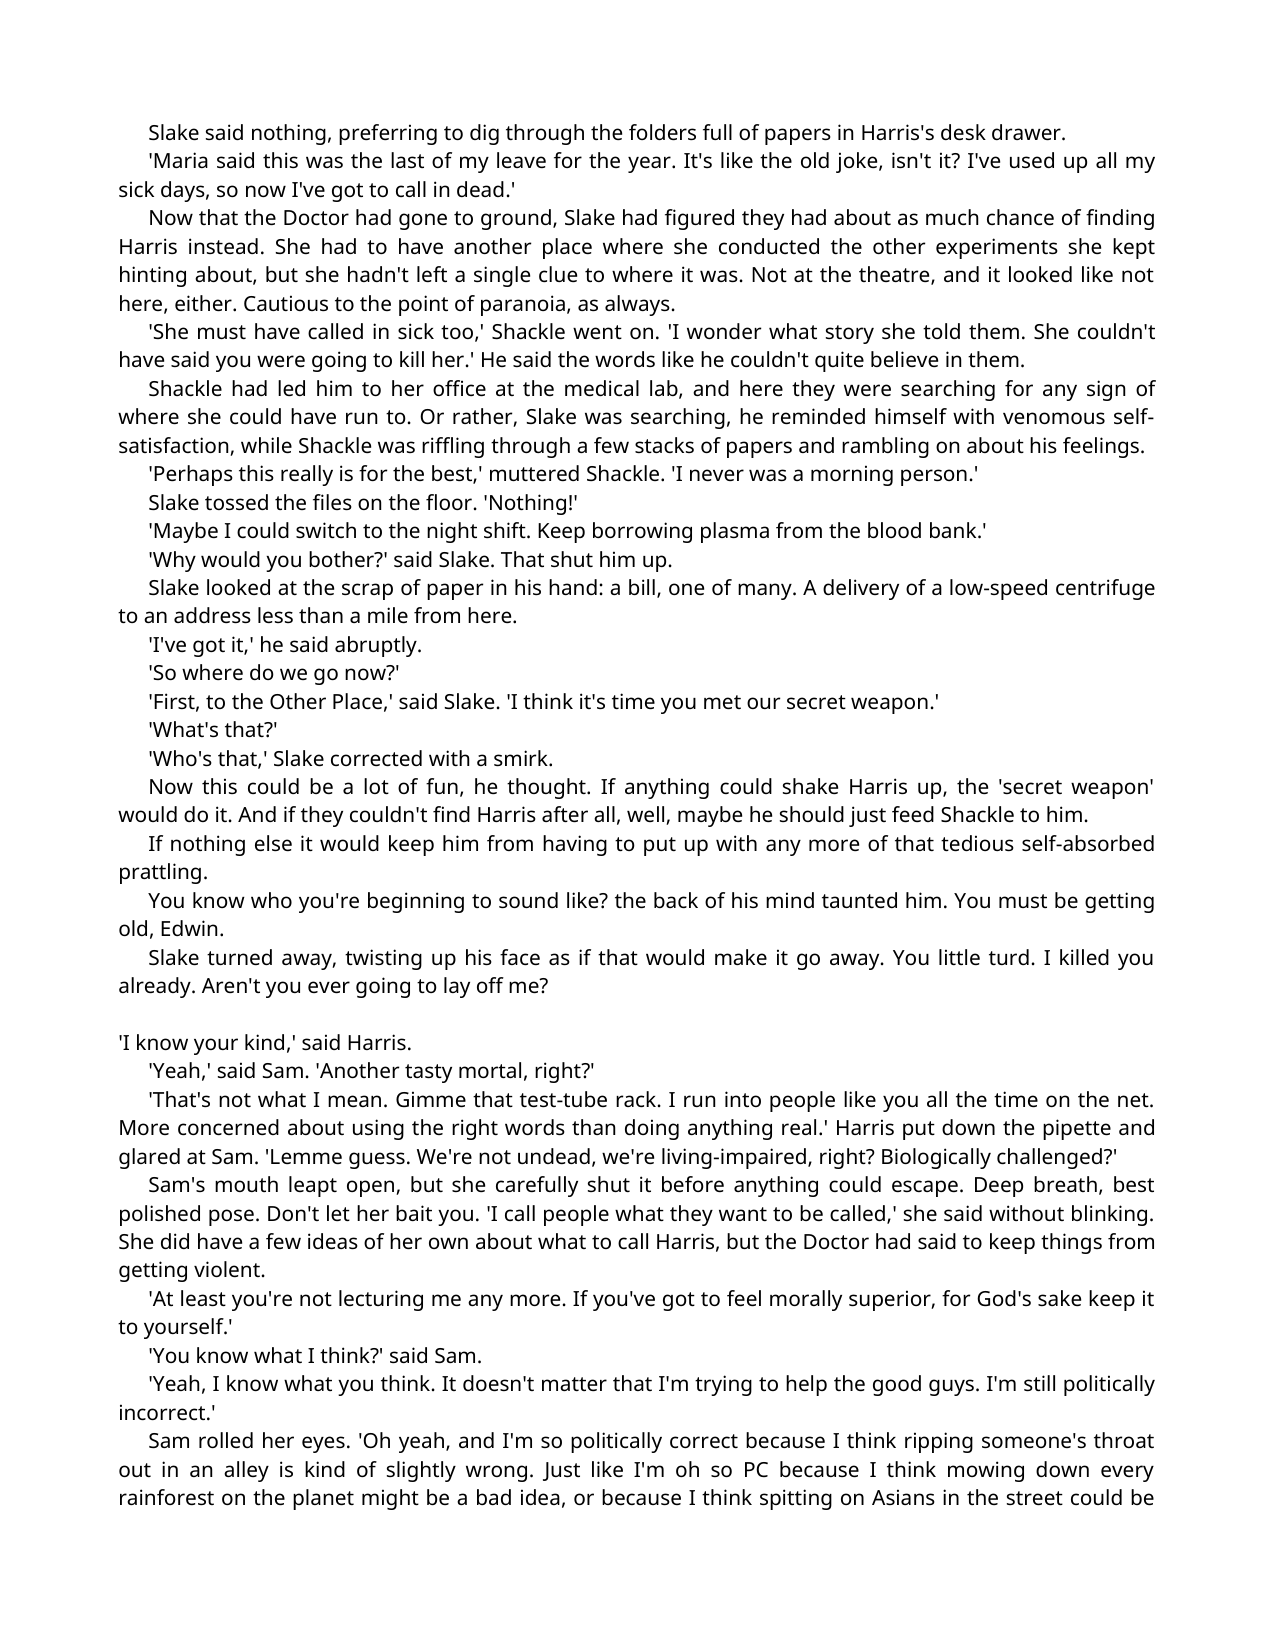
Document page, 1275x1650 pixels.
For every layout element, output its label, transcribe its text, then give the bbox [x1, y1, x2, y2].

text 'Who's that,' Slake corrected with a smirk. [118, 744, 1157, 772]
text If nothing else it would keep him from having to put up with any more of that tedious self-absorbed prattling. [118, 829, 1157, 886]
text 'Maria said this was the last of my leave for the year. It's like the old joke, isn't it? I've used up all my sick days, so now I've got to call in dead.' [118, 147, 1157, 203]
text Sam rolled her eyes. 'Oh yeah, and I'm so politically correct because I think ripping someone's throat out in an alley is kind of slightly wrong. Just like I'm oh so PC because I think mowing down every rainforest on the planet might be a bad idea, or because I think spitting on Asians in the street could be [118, 1426, 1157, 1512]
text Sam's mouth leapt open, but she carefully shut it before anything could escape. Deep breath, best polished pose. Don't let her bait you. 'I call people what they want to be called,' she said without blinking. She did have a few ideas of her own about what to call Harris, but the Doctor had said to keep things from getting violent. [118, 1170, 1157, 1284]
text 'Perhaps this really is for the best,' muttered Shackle. 'I never was a morning person.' [118, 459, 1157, 488]
text 'I've got it,' he said abruptly. [118, 630, 1157, 658]
text 'Yeah, I know what you think. It doesn't matter that I'm trying to help the good guys. I'm still politically incorrect.' [118, 1369, 1157, 1426]
text Now that the Doctor had gone to ground, Slake had figured they had about as much chance of finding Harris instead. She had to have another place where she conducted the other experiments she kept hinting about, but she hadn't left a single clue to where it was. Not at the theatre, and it looked like not here, either. Cautious to the point of paranoia, as always. [118, 203, 1157, 317]
text 'You know what I think?' said Sam. [118, 1341, 1157, 1369]
text 'So where do we go now?' [118, 658, 1157, 687]
text Shackle had led him to her office at the medical lab, and here they were searching for any sign of where she could have run to. Or rather, Slake was searching, he reminded himself with venomous self-satisfaction, while Shackle was riffling through a few stacks of papers and rambling on about his feelings. [118, 374, 1157, 459]
text 'Maybe I could switch to the night shift. Keep borrowing plasma from the blood bank.' [118, 516, 1157, 545]
text 'Why would you bother?' said Slake. That shut him up. [118, 545, 1157, 573]
text Slake looked at the scrap of paper in his hand: a bill, one of many. A delivery of a low-speed centrifuge to an address less than a mile from here. [118, 573, 1157, 630]
text 'At least you're not lecturing me any more. If you've got to feel morally superior, for God's sake keep it to yourself.' [118, 1284, 1157, 1341]
text Slake turned away, twisting up his face as if that would make it go away. You little turd. I killed you already. Aren't you ever going to lay off me? [118, 943, 1157, 1000]
text You know who you're beginning to sound like? the back of his mind taunted him. You must be getting old, Edwin. [118, 886, 1157, 943]
text 'First, to the Other Place,' said Slake. 'I think it's time you met our secret weapon.' [118, 687, 1157, 715]
text Now this could be a lot of fun, he thought. If anything could shake Harris up, the 'secret weapon' would do it. And if they couldn't find Harris after all, well, maybe he should just feed Shackle to him. [118, 772, 1157, 829]
text 'She must have called in sick too,' Shackle went on. 'I wonder what story she told them. She couldn't have said you were going to kill her.' He said the words like he couldn't quite believe in them. [118, 317, 1157, 374]
text 'I know your kind,' said Harris. [118, 1028, 1157, 1057]
text 'Yeah,' said Sam. 'Another tasty mortal, right?' [118, 1057, 1157, 1085]
text 'That's not what I mean. Gimme that test-tube rack. I run into people like you all the time on the net. More concerned about using the right words than doing anything real.' Harris put down the pipette and glared at Sam. 'Lemme guess. We're not undead, we're living-impaired, right? Biologically challenged?' [118, 1085, 1157, 1170]
text 'What's that?' [118, 715, 1157, 744]
text Slake tossed the files on the floor. 'Nothing!' [118, 488, 1157, 516]
text Slake said nothing, preferring to dig through the folders full of papers in Harris's desk drawer. [118, 118, 1157, 147]
